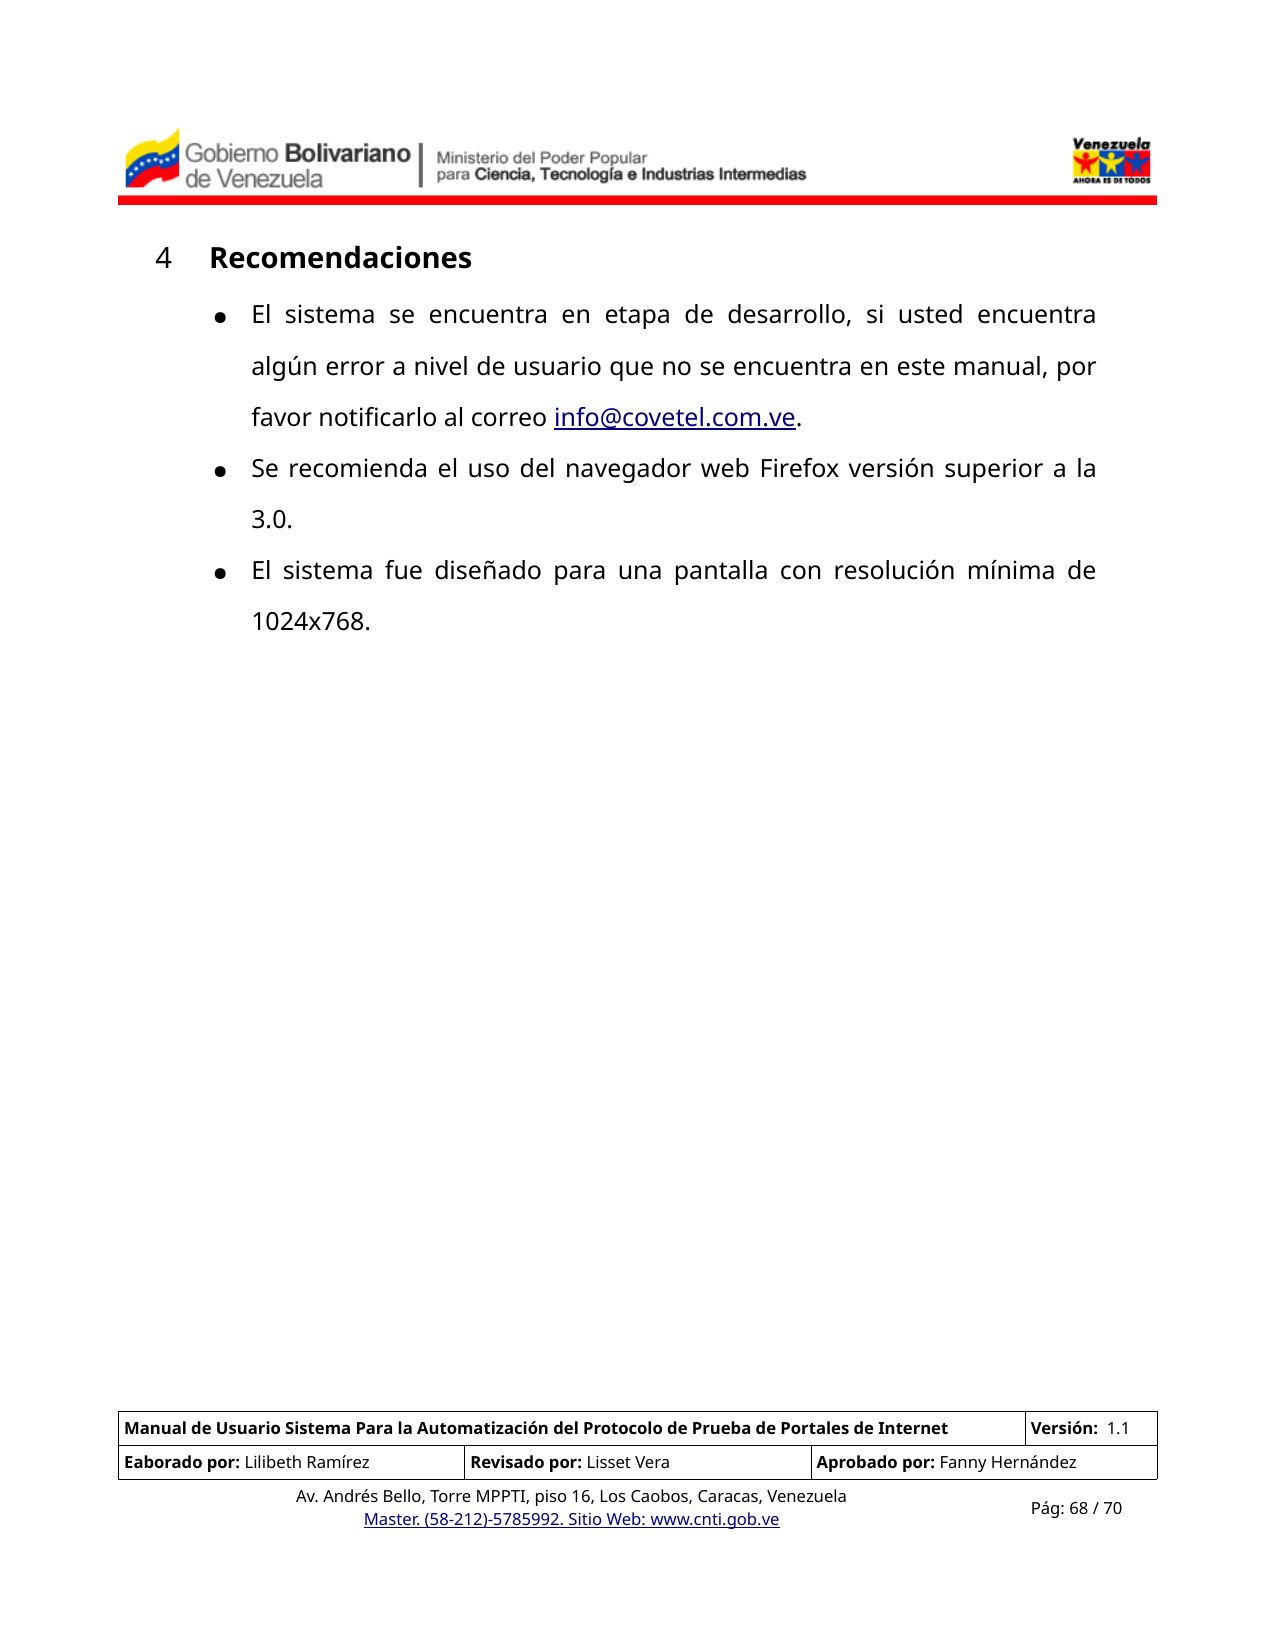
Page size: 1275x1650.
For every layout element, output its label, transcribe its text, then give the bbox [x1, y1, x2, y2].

list El sistema fue diseñado para una pantalla con resolución mínima de 1024x768. [213, 552, 1098, 637]
list El sistema se encuentra en etapa de desarrollo, si usted encuentra algún error a nivel de usuario que no se encuentra en este manual, por favor notificarlo al correo info@covetel.com.ve. [213, 297, 1098, 433]
subtitle Recomendaciones [118, 238, 1157, 277]
list Se recomienda el uso del navegador web Firefox versión superior a la 3.0. [213, 450, 1098, 535]
picture [118, 119, 1157, 205]
